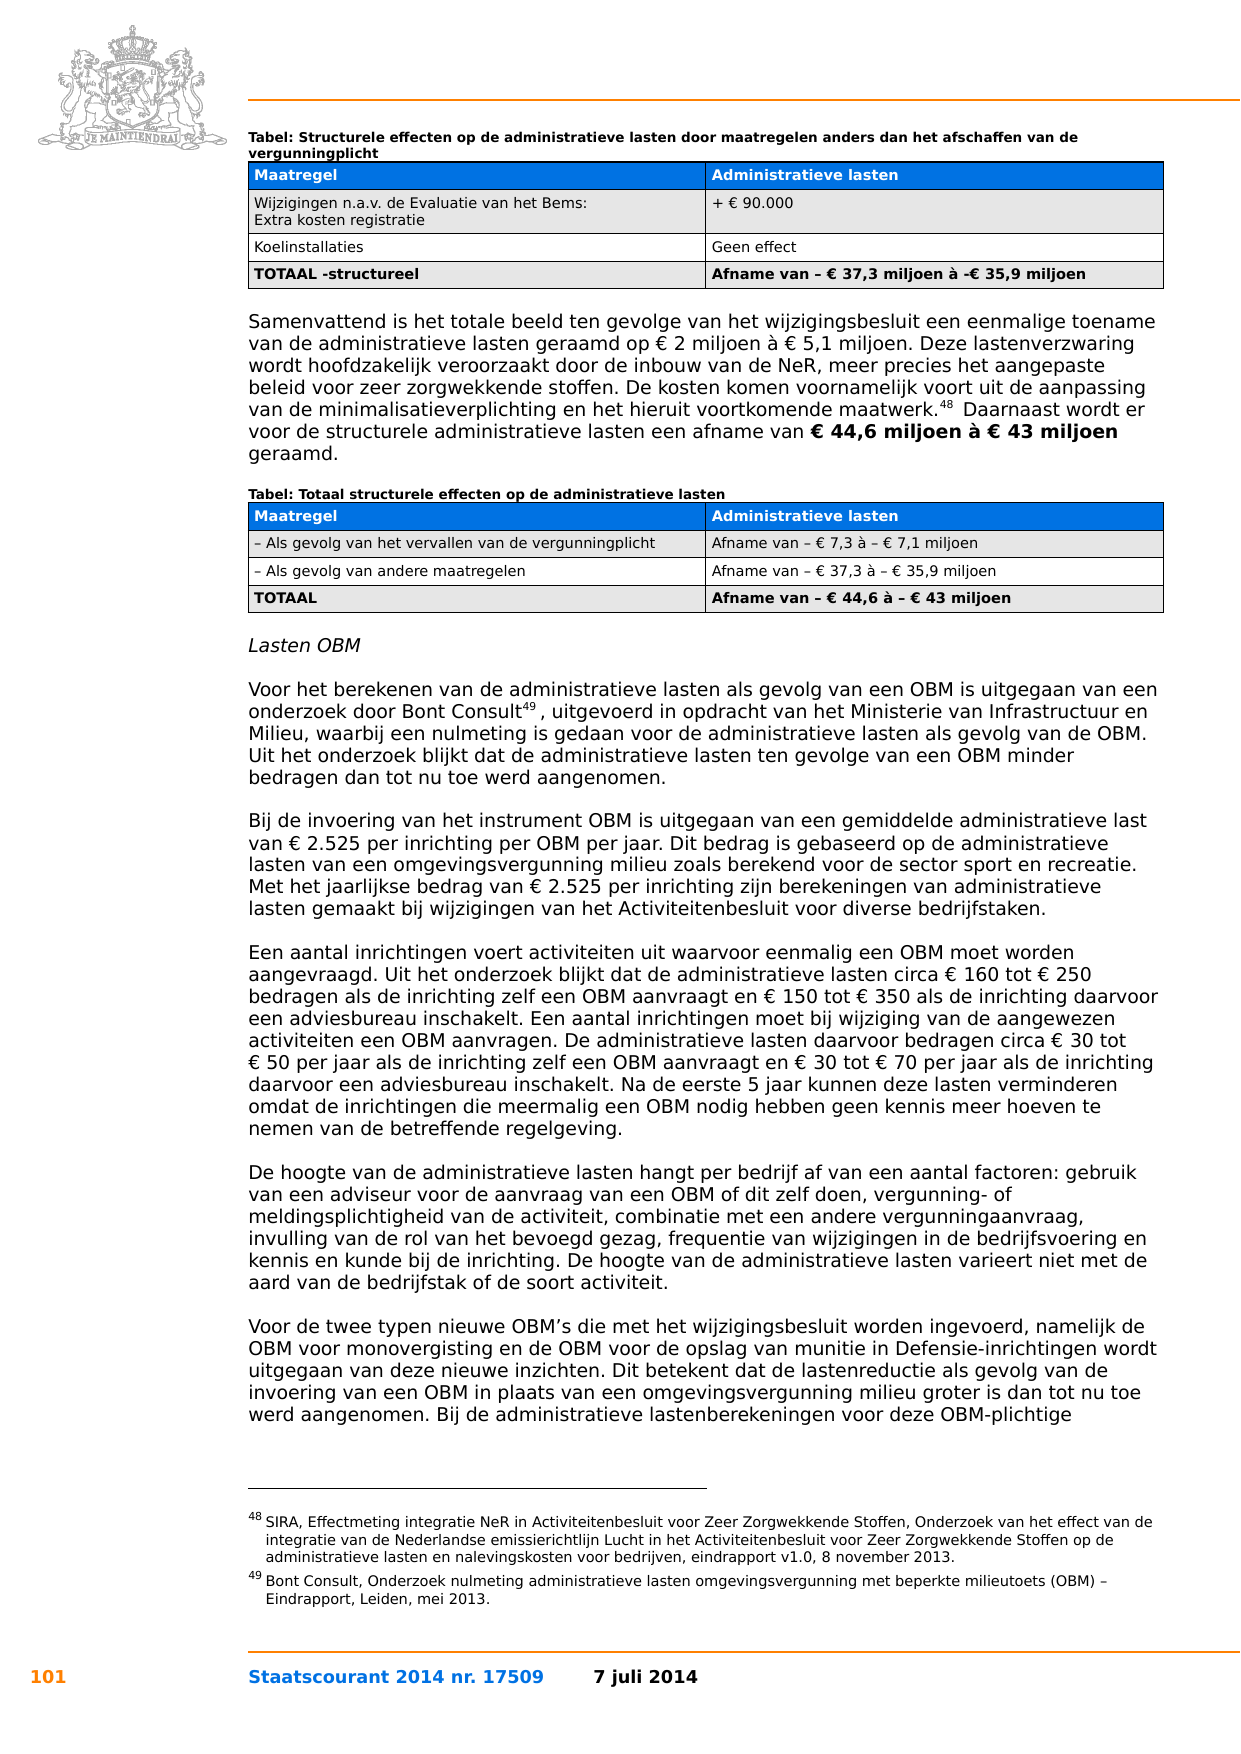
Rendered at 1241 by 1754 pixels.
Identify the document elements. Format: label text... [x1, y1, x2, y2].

table_cell – Als gevolg van andere maatregelen [249, 558, 705, 584]
text Voor de twee typen nieuwe OBM’s die met het wijzigingsbesluit worden ingevoerd, namelijk de OBM voor monovergisting en de OBM voor de opslag van munitie in Defensie-inrichtingen wordt uitgegaan van deze nieuwe inzichten. Dit betekent dat de lastenreductie als gevolg van de invoering van een OBM in plaats van een omgevingsvergunning milieu groter is dan tot nu toe werd aangenomen. Bij de administratieve lastenberekeningen voor deze OBM-plichtige [248, 1316, 1163, 1426]
subtitle Lasten OBM [248, 635, 1163, 657]
table_cell Geen effect [706, 234, 1163, 261]
table_cell Wijzigingen n.a.v. de Evaluatie van het Bems: Extra kosten registratie [249, 190, 705, 233]
table_cell Maatregel [249, 503, 705, 530]
table_cell Maatregel [249, 163, 705, 189]
text Samenvattend is het totale beeld ten gevolge van het wijzigingsbesluit een eenmalige toename van de administratieve lasten geraamd op € 2 miljoen à € 5,1 miljoen. Deze lastenverzwaring wordt hoofdzakelijk veroorzaakt door de inbouw van de NeR, meer precies het aangepaste beleid voor zeer zorgwekkende stoffen. De kosten komen voornamelijk voort uit de aanpassing van de minimalisatieverplichting en het hieruit voortkomende maatwerk. Daarnaast wordt er voor de structurele administratieve lasten een afname van € 44,6 miljoen à € 43 miljoen geraamd. [248, 311, 1163, 465]
table_cell Administratieve lasten [706, 163, 1163, 189]
text Een aantal inrichtingen voert activiteiten uit waarvoor eenmalig een OBM moet worden aangevraagd. Uit het onderzoek blijkt dat de administratieve lasten circa € 160 tot € 250 bedragen als de inrichting zelf een OBM aanvraagt en € 150 tot € 350 als de inrichting daarvoor een adviesbureau inschakelt. Een aantal inrichtingen moet bij wijziging van de aangewezen activiteiten een OBM aanvragen. De administratieve lasten daarvoor bedragen circa € 30 tot € 50 per jaar als de inrichting zelf een OBM aanvraagt en € 30 tot € 70 per jaar als de inrichting daarvoor een adviesbureau inschakelt. Na de eerste 5 jaar kunnen deze lasten verminderen omdat de inrichtingen die meermalig een OBM nodig hebben geen kennis meer hoeven te nemen van de betreffende regelgeving. [248, 942, 1163, 1140]
table_cell Koelinstallaties [249, 234, 705, 261]
picture [38, 25, 227, 150]
text Bij de invoering van het instrument OBM is uitgegaan van een gemiddelde administratieve last van € 2.525 per inrichting per OBM per jaar. Dit bedrag is gebaseerd op de administratieve lasten van een omgevingsvergunning milieu zoals berekend voor de sector sport en recreatie. Met het jaarlijkse bedrag van € 2.525 per inrichting zijn berekeningen van administratieve lasten gemaakt bij wijzigingen van het Activiteitenbesluit voor diverse bedrijfstaken. [248, 810, 1163, 920]
table_cell Afname van – € 44,6 à – € 43 miljoen [706, 586, 1163, 612]
text SIRA, Effectmeting integratie NeR in Activiteitenbesluit voor Zeer Zorgwekkende Stoffen, Onderzoek van het effect van de integratie van de Nederlandse emissierichtlijn Lucht in het Activiteitenbesluit voor Zeer Zorgwekkende Stoffen op de administratieve lasten en nalevingskosten voor bedrijven, eindrapport v1.0, 8 november 2013. [248, 1510, 1163, 1566]
table_cell Afname van – € 7,3 à – € 7,1 miljoen [706, 531, 1163, 557]
table_cell Administratieve lasten [706, 503, 1163, 530]
table_cell – Als gevolg van het vervallen van de vergunningplicht [249, 531, 705, 557]
table_cell TOTAAL [249, 586, 705, 612]
text De hoogte van de administratieve lasten hangt per bedrijf af van een aantal factoren: gebruik van een adviseur voor de aanvraag van een OBM of dit zelf doen, vergunning- of meldingsplichtigheid van de activiteit, combinatie met een andere vergunningaanvraag, invulling van de rol van het bevoegd gezag, frequentie van wijzigingen in de bedrijfsvoering en kennis en kunde bij de inrichting. De hoogte van de administratieve lasten varieert niet met de aard van de bedrijfstak of de soort activiteit. [248, 1162, 1163, 1294]
table_header Tabel: Totaal structurele effecten op de administratieve lasten [248, 487, 1163, 502]
table_cell + € 90.000 [706, 190, 1163, 233]
table_cell Afname van – € 37,3 miljoen à -€ 35,9 miljoen [706, 262, 1163, 288]
table_header Tabel: Structurele effecten op de administratieve lasten door maatregelen anders dan het afschaffen van de vergunningplicht [248, 130, 1163, 161]
text Voor het berekenen van de administratieve lasten als gevolg van een OBM is uitgegaan van een onderzoek door Bont Consult, uitgevoerd in opdracht van het Ministerie van Infrastructuur en Milieu, waarbij een nulmeting is gedaan voor de administratieve lasten als gevolg van de OBM. Uit het onderzoek blijkt dat de administratieve lasten ten gevolge van een OBM minder bedragen dan tot nu toe werd aangenomen. [248, 679, 1163, 788]
table_cell Afname van – € 37,3 à – € 35,9 miljoen [706, 558, 1163, 584]
table_cell TOTAAL -structureel [249, 262, 705, 288]
text Bont Consult, Onderzoek nulmeting administratieve lasten omgevingsvergunning met beperkte milieutoets (OBM) – Eindrapport, Leiden, mei 2013. [248, 1569, 1163, 1608]
